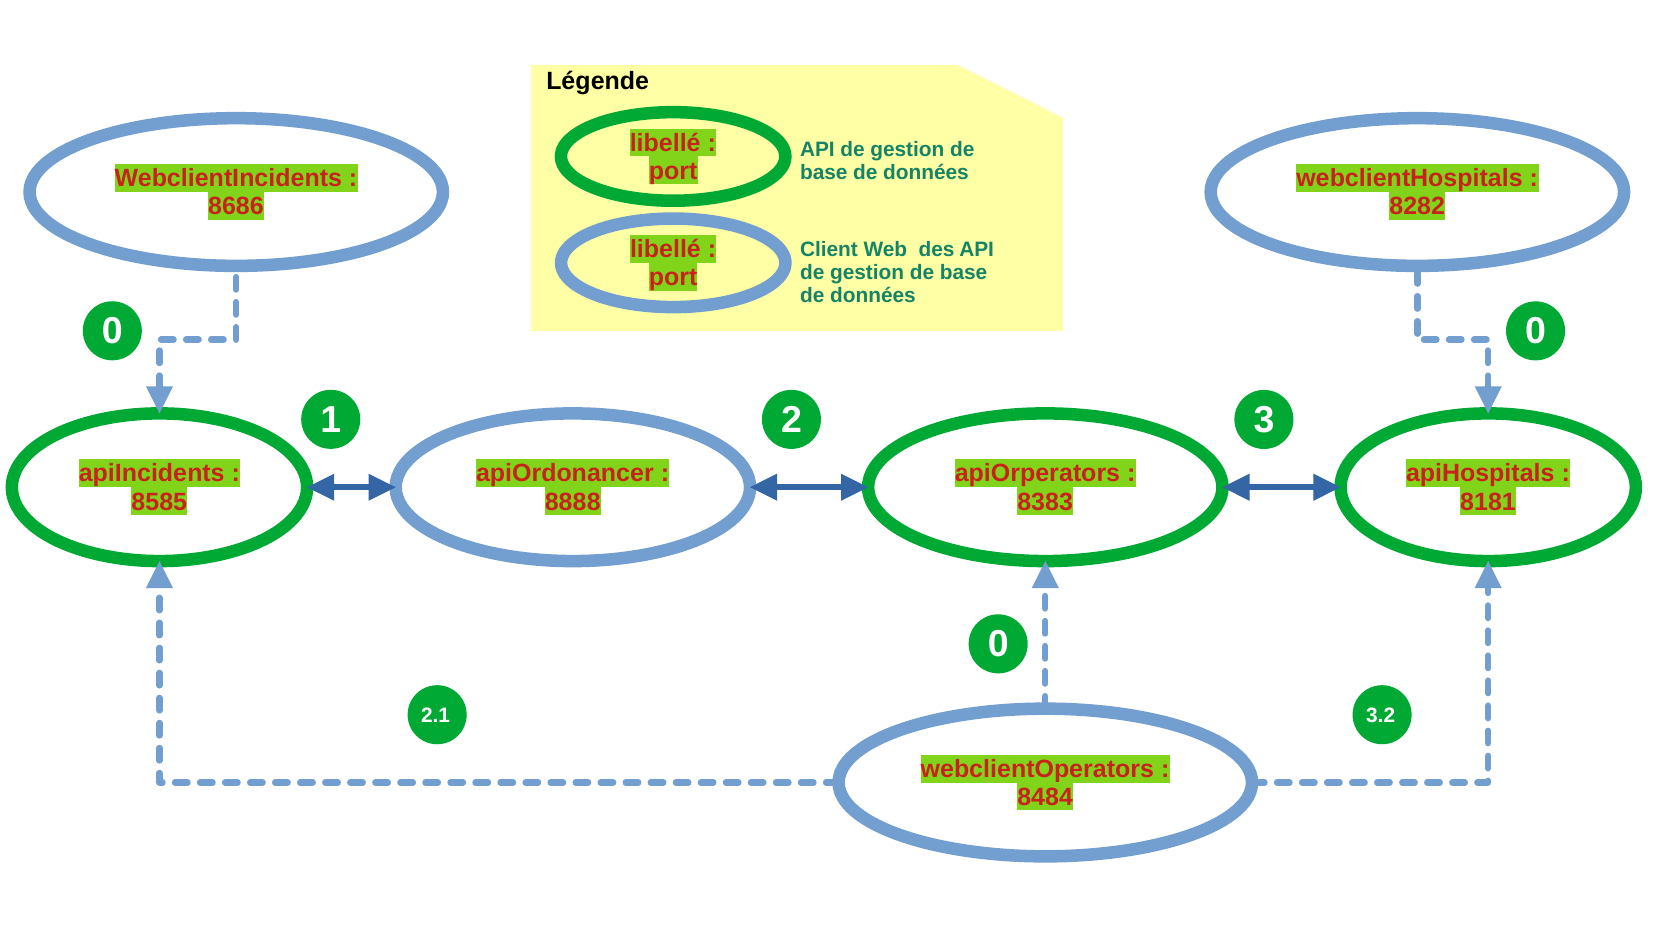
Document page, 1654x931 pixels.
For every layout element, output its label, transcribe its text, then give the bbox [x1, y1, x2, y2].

text_box API de gestion de base de données [785, 129, 1022, 192]
text_box [1359, 685, 1405, 696]
text_box libellé : port [561, 218, 785, 308]
text_box [414, 685, 460, 696]
text_box webclientHospitals : 8282 [1210, 118, 1625, 266]
text_box 0 [1506, 302, 1566, 360]
text_box libellé : port [560, 112, 785, 201]
text_box 3 [1234, 390, 1294, 448]
text_box Client Web des API de gestion de base de données [785, 230, 1022, 315]
text_box 2.1 [406, 696, 466, 754]
text_box webclientOperators : 8484 [838, 708, 1252, 857]
text_box apiIncidents : 8585 [11, 413, 308, 562]
text_box 2 [761, 390, 821, 448]
text_box Légende [531, 59, 886, 102]
text_box apiHospitals : 8181 [1340, 413, 1636, 562]
text_box apiOrdonancer : 8888 [395, 413, 751, 562]
text_box 1 [301, 390, 361, 448]
text_box 0 [82, 302, 142, 359]
text_box apiOrperators : 8383 [868, 413, 1223, 562]
text_box [531, 64, 1063, 331]
text_box WebclientIncidents : 8686 [29, 118, 443, 266]
text_box 3.2 [1351, 696, 1411, 754]
text_box 0 [968, 615, 1028, 673]
